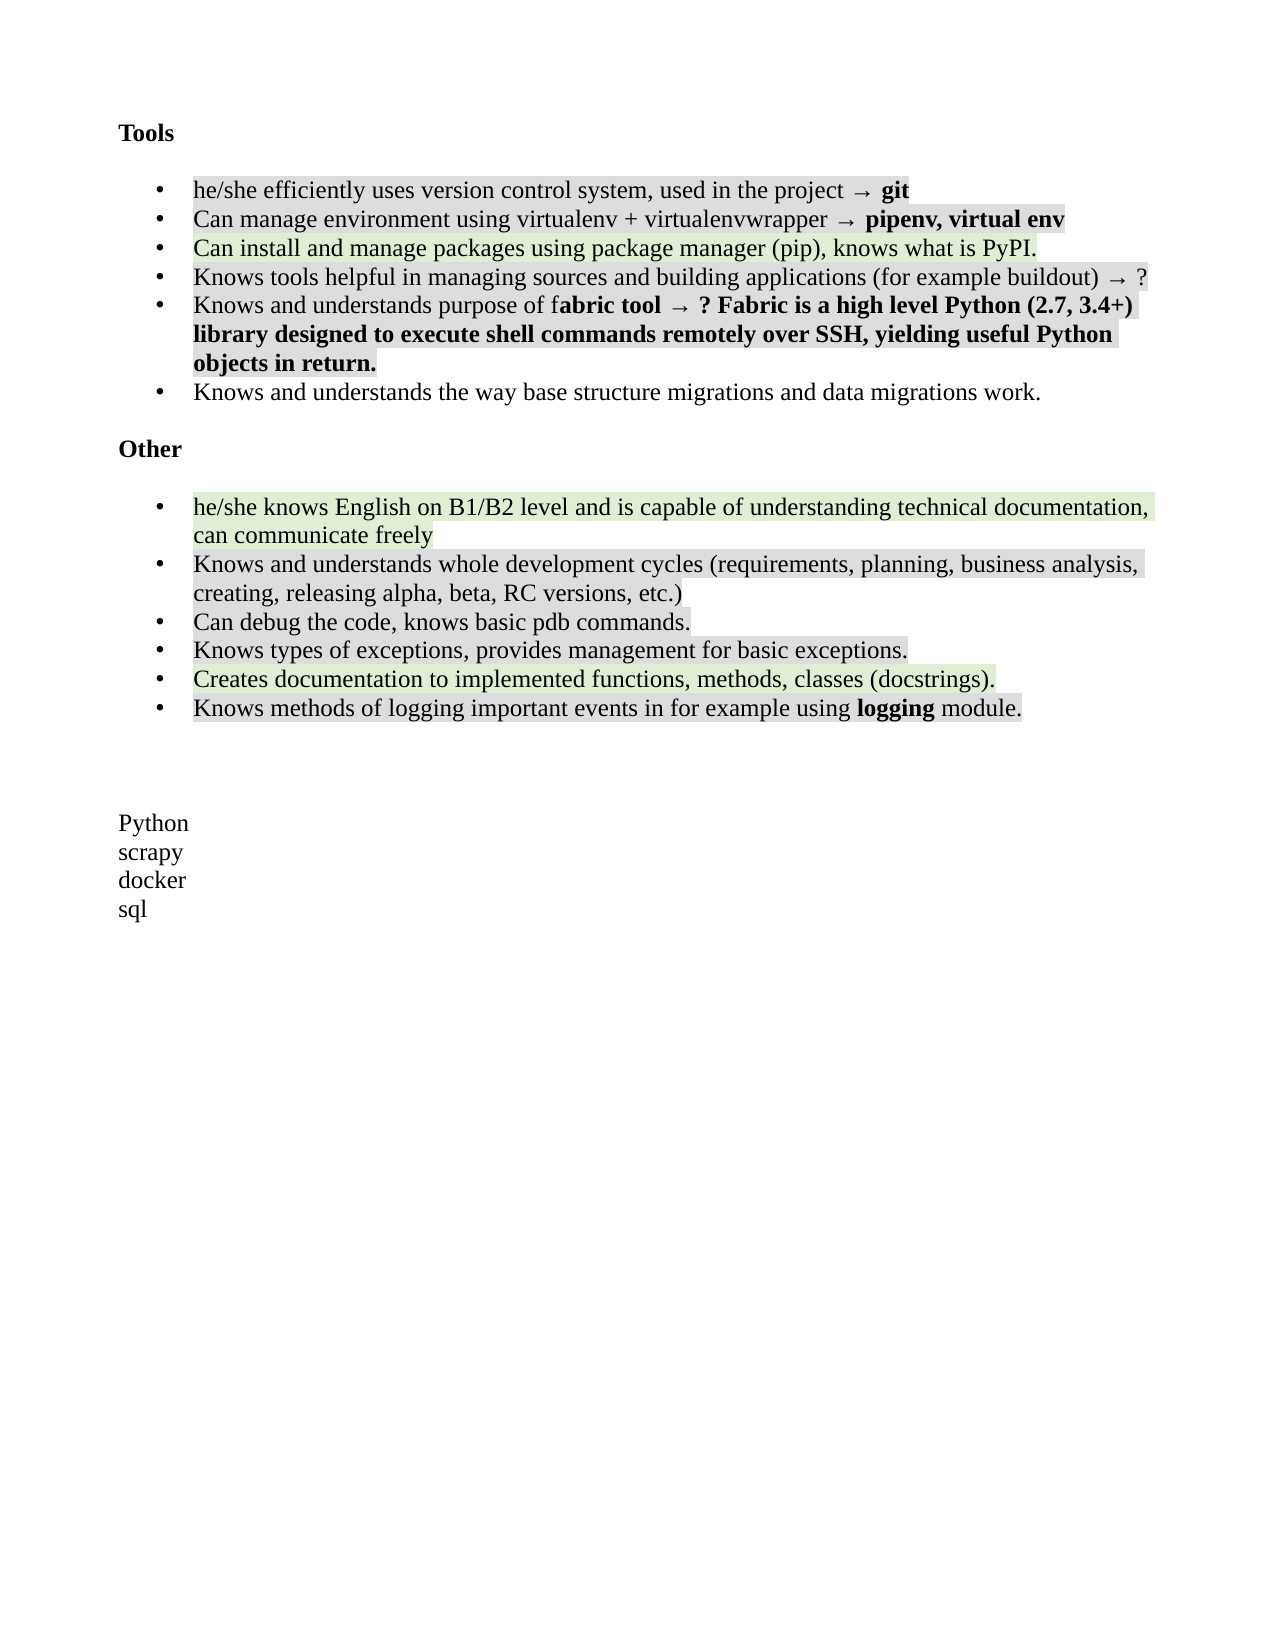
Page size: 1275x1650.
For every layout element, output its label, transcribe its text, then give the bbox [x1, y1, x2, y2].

text Python [118, 808, 1157, 837]
list Creates documentation to implemented functions, methods, classes (docstrings). [156, 664, 1157, 693]
list Knows methods of logging important events in for example using logging module. [156, 693, 1157, 722]
list Knows and understands whole development cycles (requirements, planning, business analysis, creating, releasing alpha, beta, RC versions, etc.) [156, 549, 1157, 607]
list Knows types of exceptions, provides management for basic exceptions. [156, 636, 1157, 664]
text sql [118, 894, 1157, 923]
text docker [118, 866, 1157, 894]
list he/she efficiently uses version control system, used in the project → git [156, 176, 1157, 204]
text scrapy [118, 837, 1157, 866]
text Other [118, 434, 1157, 463]
list Can manage environment using virtualenv + virtualenvwrapper → pipenv, virtual env [156, 204, 1157, 233]
list he/she knows English on B1/B2 level and is capable of understanding technical documentation, can communicate freely [156, 492, 1157, 549]
text Tools [118, 118, 1157, 147]
list Can debug the code, knows basic pdb commands. [156, 607, 1157, 636]
list Knows tools helpful in managing sources and building applications (for example buildout) → ? [156, 262, 1157, 291]
list Knows and understands purpose of fabric tool → ? Fabric is a high level Python (2.7, 3.4+) library designed to execute shell commands remotely over SSH, yielding useful Python objects in return. [156, 291, 1157, 377]
list Can install and manage packages using package manager (pip), knows what is PyPI. [156, 233, 1157, 262]
list Knows and understands the way base structure migrations and data migrations work. [156, 377, 1157, 406]
